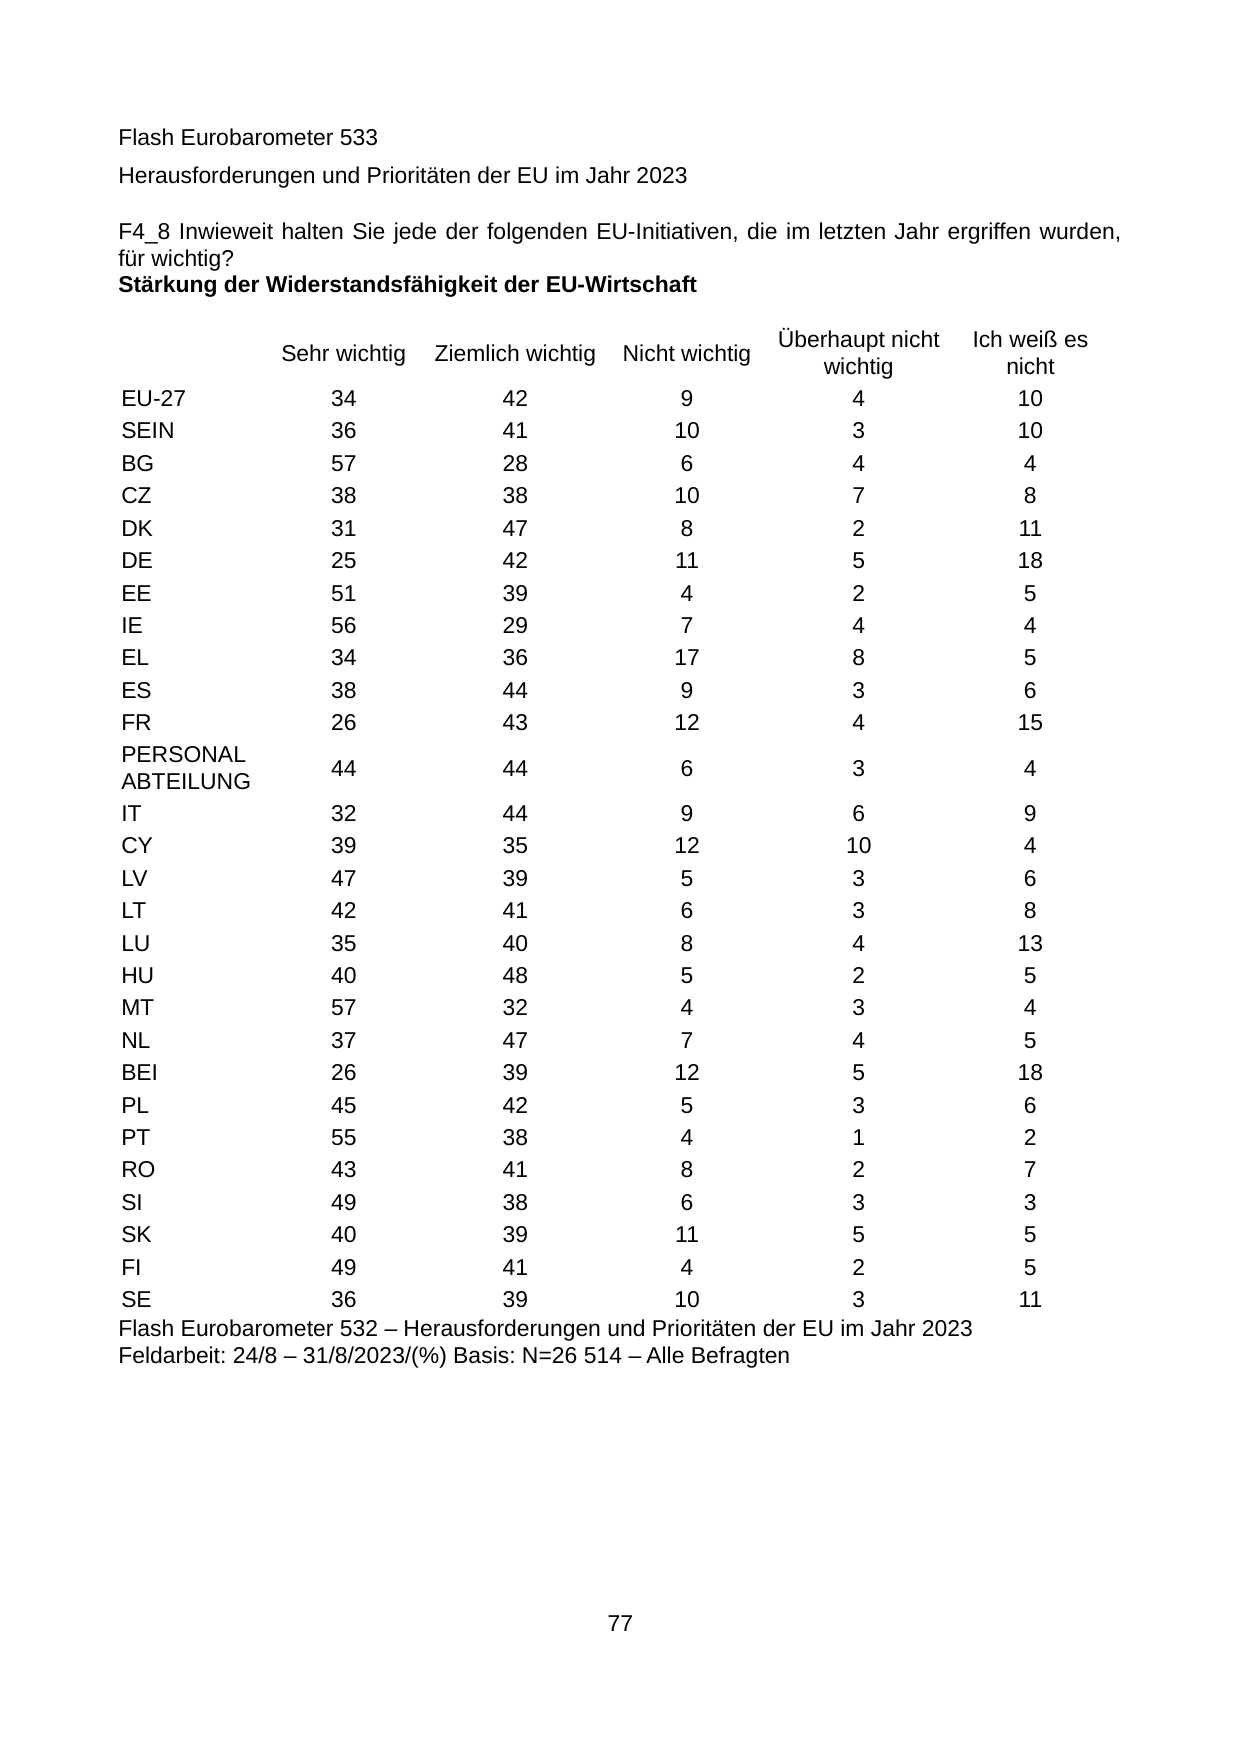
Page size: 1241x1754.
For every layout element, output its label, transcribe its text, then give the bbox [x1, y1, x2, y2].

table_cell 57 [258, 447, 429, 479]
table_cell PERSONALABTEILUNG [118, 739, 258, 797]
table_header Überhaupt nicht wichtig [773, 324, 944, 382]
table_cell 25 [258, 544, 429, 576]
table_cell 4 [773, 609, 944, 641]
table_cell 41 [429, 415, 601, 447]
table_cell EU-27 [118, 382, 258, 414]
table_cell 49 [258, 1251, 429, 1283]
table_cell DK [118, 512, 258, 544]
table_cell 4 [773, 1024, 944, 1056]
table_cell 26 [258, 706, 429, 738]
table_cell 10 [601, 1283, 773, 1315]
table_cell 3 [773, 1089, 944, 1121]
table_cell 6 [944, 1089, 1116, 1121]
table_cell 4 [773, 382, 944, 414]
table_cell 8 [944, 479, 1116, 512]
table_cell 28 [429, 447, 601, 479]
table_cell 4 [944, 739, 1116, 797]
table_cell 39 [429, 1056, 601, 1088]
table_cell 44 [258, 739, 429, 797]
table_cell 3 [773, 674, 944, 706]
table_cell 45 [258, 1089, 429, 1121]
table_cell 3 [773, 894, 944, 927]
table_cell 51 [258, 576, 429, 609]
table_cell 44 [429, 674, 601, 706]
table_cell 41 [429, 1251, 601, 1283]
table_cell 11 [944, 1283, 1116, 1315]
table_cell 32 [429, 991, 601, 1024]
table_cell 12 [601, 706, 773, 738]
table_cell 38 [429, 1121, 601, 1153]
table_cell HU [118, 959, 258, 991]
table_cell 43 [429, 706, 601, 738]
table_cell 2 [773, 512, 944, 544]
table_cell 12 [601, 1056, 773, 1088]
table_cell 4 [773, 927, 944, 959]
table_cell 2 [773, 1251, 944, 1283]
table_cell IE [118, 609, 258, 641]
table_cell 35 [429, 829, 601, 862]
table_cell BEI [118, 1056, 258, 1088]
table_cell SEIN [118, 415, 258, 447]
table_cell IT [118, 797, 258, 829]
table_cell 10 [601, 415, 773, 447]
table_cell 2 [773, 576, 944, 609]
table_cell NL [118, 1024, 258, 1056]
table_cell 36 [429, 641, 601, 674]
table_header Ziemlich wichtig [429, 324, 601, 382]
table_cell 40 [258, 1218, 429, 1251]
table_cell 37 [258, 1024, 429, 1056]
table_cell 10 [944, 382, 1116, 414]
table_cell 4 [601, 1121, 773, 1153]
table_cell 36 [258, 415, 429, 447]
table_cell 6 [601, 447, 773, 479]
table_cell 6 [601, 894, 773, 927]
table_cell 9 [601, 382, 773, 414]
text F4_8 Inwieweit halten Sie jede der folgenden EU-Initiativen, die im letzten Jahr ergriffen wurden, für wichtig? [118, 218, 1122, 271]
table_cell EL [118, 641, 258, 674]
table_cell 48 [429, 959, 601, 991]
table_cell 15 [944, 706, 1116, 738]
table_cell LU [118, 927, 258, 959]
table_cell 39 [429, 576, 601, 609]
table_cell 5 [601, 862, 773, 894]
table_cell 4 [944, 991, 1116, 1024]
table_cell 47 [429, 512, 601, 544]
table_cell 8 [601, 927, 773, 959]
table_cell PL [118, 1089, 258, 1121]
table_cell 6 [773, 797, 944, 829]
table_cell 7 [944, 1153, 1116, 1186]
table_cell 7 [601, 609, 773, 641]
table_cell 4 [944, 609, 1116, 641]
table_cell 6 [944, 862, 1116, 894]
table_cell 41 [429, 1153, 601, 1186]
table_cell 6 [944, 674, 1116, 706]
table_header Sehr wichtig [258, 324, 429, 382]
table_cell 3 [773, 1186, 944, 1218]
table_cell 7 [601, 1024, 773, 1056]
table_cell 44 [429, 739, 601, 797]
table_cell BG [118, 447, 258, 479]
table_header Nicht wichtig [601, 324, 773, 382]
table_cell EE [118, 576, 258, 609]
table_cell PT [118, 1121, 258, 1153]
table_cell 8 [944, 894, 1116, 927]
table_cell 39 [429, 1283, 601, 1315]
table_cell CY [118, 829, 258, 862]
table_cell 1 [773, 1121, 944, 1153]
table_cell 38 [258, 479, 429, 512]
table_cell 2 [773, 1153, 944, 1186]
table_cell 39 [429, 1218, 601, 1251]
table_cell 4 [944, 829, 1116, 862]
table_cell DE [118, 544, 258, 576]
table_cell LT [118, 894, 258, 927]
table_cell 38 [258, 674, 429, 706]
text Feldarbeit: 24/8 – 31/8/2023/(%) Basis: N=26 514 – Alle Befragten [118, 1342, 1122, 1368]
table_cell 11 [601, 1218, 773, 1251]
table_cell 8 [601, 1153, 773, 1186]
table_cell SK [118, 1218, 258, 1251]
table_cell 5 [944, 641, 1116, 674]
table_cell 42 [429, 382, 601, 414]
table_cell 10 [601, 479, 773, 512]
table_cell 49 [258, 1186, 429, 1218]
table_cell 55 [258, 1121, 429, 1153]
table_cell 8 [773, 641, 944, 674]
table_cell 42 [258, 894, 429, 927]
table_cell 47 [429, 1024, 601, 1056]
table_cell SE [118, 1283, 258, 1315]
text Stärkung der Widerstandsfähigkeit der EU-Wirtschaft [118, 271, 1122, 297]
table_cell 34 [258, 382, 429, 414]
table_cell 3 [773, 862, 944, 894]
table_cell 4 [773, 706, 944, 738]
text Flash Eurobarometer 532 – Herausforderungen und Prioritäten der EU im Jahr 2023 [118, 1315, 1122, 1342]
table_cell RO [118, 1153, 258, 1186]
table_cell 47 [258, 862, 429, 894]
table_cell 11 [601, 544, 773, 576]
table_cell 3 [773, 1283, 944, 1315]
table_cell 11 [944, 512, 1116, 544]
table_cell 39 [258, 829, 429, 862]
table_cell 4 [601, 576, 773, 609]
table_cell 5 [601, 1089, 773, 1121]
table_cell 9 [601, 797, 773, 829]
table_cell LV [118, 862, 258, 894]
table_cell 5 [944, 1251, 1116, 1283]
table_cell 5 [601, 959, 773, 991]
table_cell 5 [944, 1218, 1116, 1251]
table_cell 17 [601, 641, 773, 674]
table_cell 56 [258, 609, 429, 641]
table_cell 36 [258, 1283, 429, 1315]
table_cell 5 [773, 1056, 944, 1088]
table_cell 42 [429, 544, 601, 576]
table_cell 5 [944, 1024, 1116, 1056]
table_cell 32 [258, 797, 429, 829]
table_cell 18 [944, 544, 1116, 576]
table_cell 38 [429, 1186, 601, 1218]
table_cell 6 [601, 1186, 773, 1218]
table_cell 3 [773, 991, 944, 1024]
table_cell 4 [773, 447, 944, 479]
table_cell 43 [258, 1153, 429, 1186]
table_cell ES [118, 674, 258, 706]
table_cell 10 [773, 829, 944, 862]
table_cell 7 [773, 479, 944, 512]
table_cell 6 [601, 739, 773, 797]
table_cell MT [118, 991, 258, 1024]
table_cell 9 [944, 797, 1116, 829]
table_cell 40 [429, 927, 601, 959]
table_header Ich weiß es nicht [944, 324, 1116, 382]
table_cell FR [118, 706, 258, 738]
table_cell 12 [601, 829, 773, 862]
table_header [118, 324, 258, 382]
table_cell 38 [429, 479, 601, 512]
table_cell 42 [429, 1089, 601, 1121]
table_cell 10 [944, 415, 1116, 447]
table_cell 3 [773, 415, 944, 447]
table_cell 29 [429, 609, 601, 641]
table_cell 5 [944, 959, 1116, 991]
table_cell 57 [258, 991, 429, 1024]
table_cell 18 [944, 1056, 1116, 1088]
table_cell 9 [601, 674, 773, 706]
table_cell 4 [601, 991, 773, 1024]
table_cell 8 [601, 512, 773, 544]
table_cell SI [118, 1186, 258, 1218]
table_cell 35 [258, 927, 429, 959]
table_cell 26 [258, 1056, 429, 1088]
table_cell 3 [773, 739, 944, 797]
table_cell 4 [944, 447, 1116, 479]
table_cell 5 [773, 1218, 944, 1251]
table_cell 4 [601, 1251, 773, 1283]
table_cell 34 [258, 641, 429, 674]
table_cell 2 [773, 959, 944, 991]
table_cell 40 [258, 959, 429, 991]
table_cell 5 [944, 576, 1116, 609]
table_cell 13 [944, 927, 1116, 959]
table_cell CZ [118, 479, 258, 512]
table_cell 44 [429, 797, 601, 829]
table_cell 5 [773, 544, 944, 576]
table_cell 41 [429, 894, 601, 927]
table_cell 3 [944, 1186, 1116, 1218]
table_cell 39 [429, 862, 601, 894]
table_cell 31 [258, 512, 429, 544]
table_cell 2 [944, 1121, 1116, 1153]
table_cell FI [118, 1251, 258, 1283]
